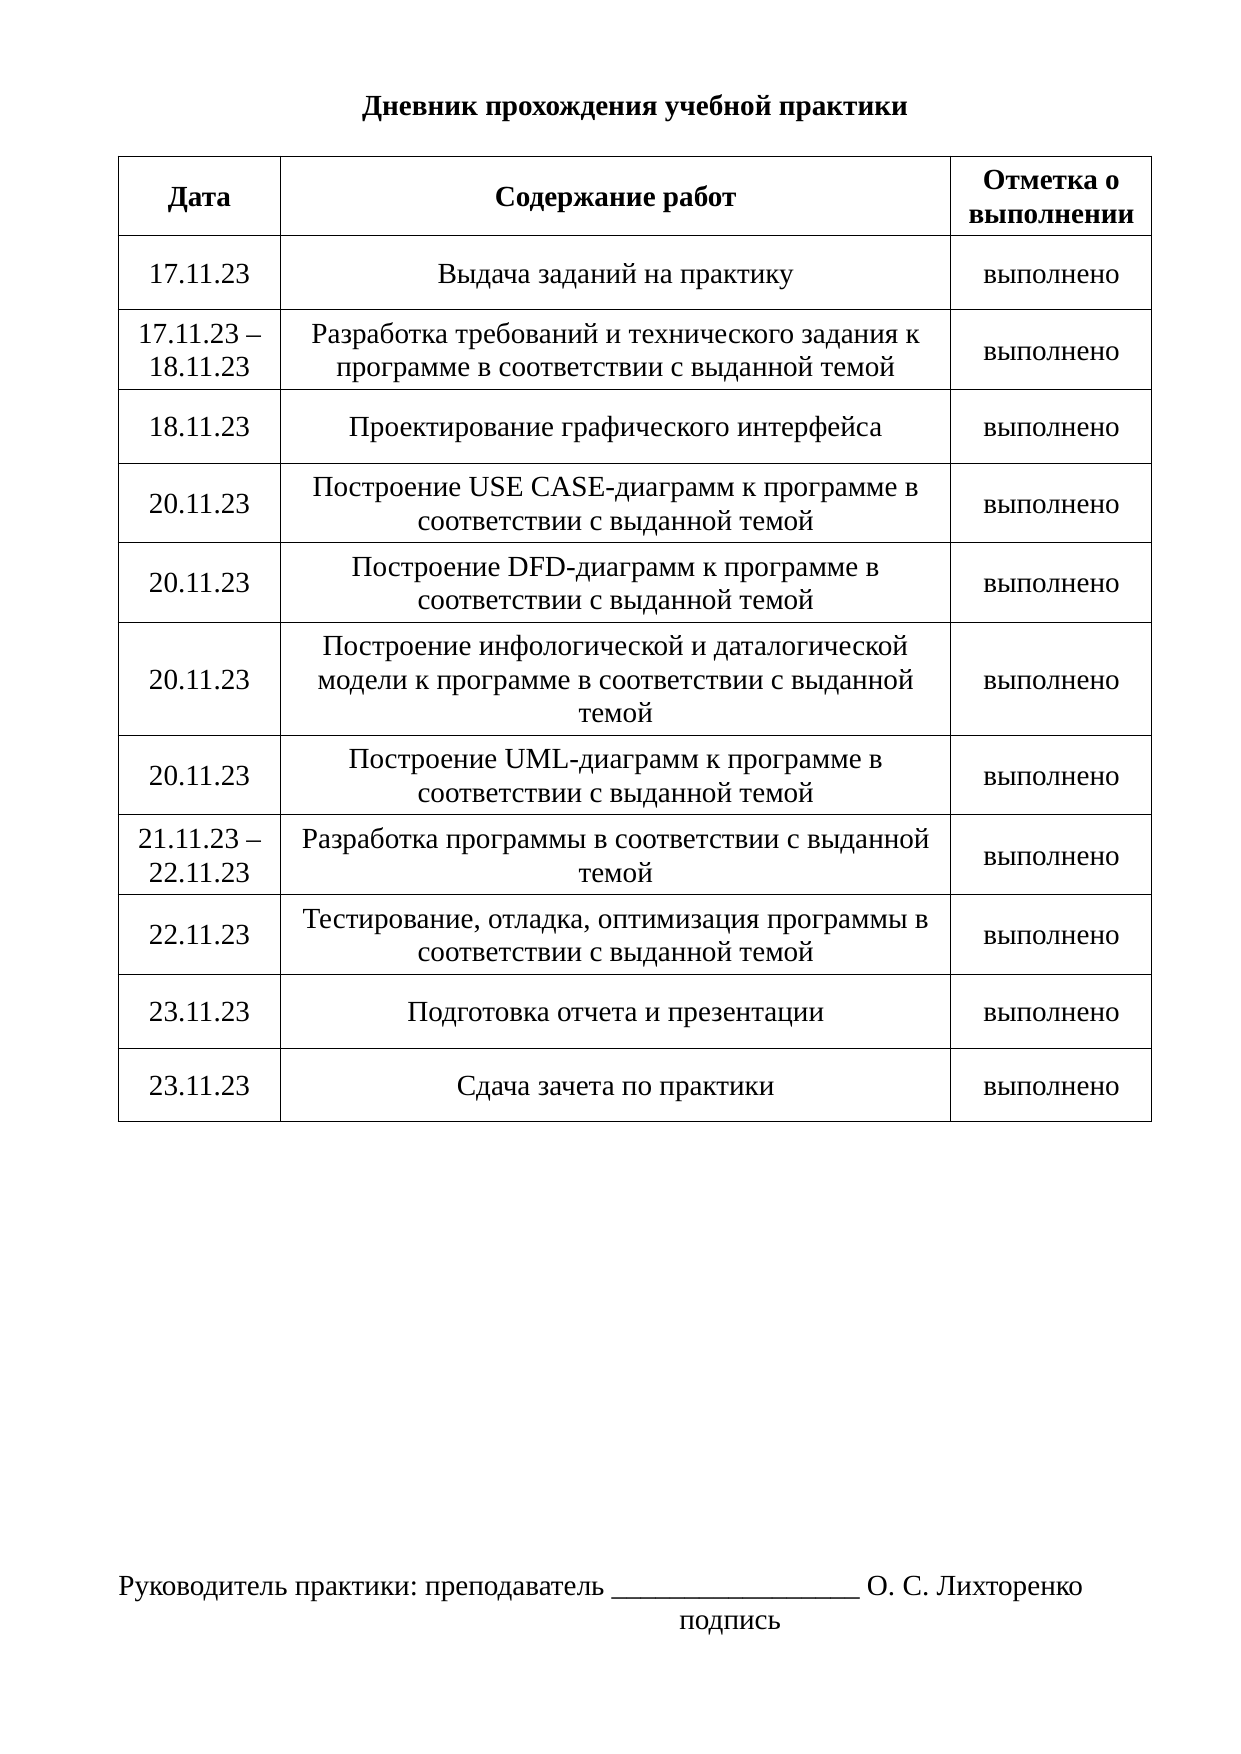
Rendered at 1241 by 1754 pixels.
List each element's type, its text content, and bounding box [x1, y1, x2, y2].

table_cell 22.11.23 [119, 895, 280, 973]
text подпись [679, 1602, 1152, 1635]
table_cell 21.11.23 – 22.11.23 [119, 815, 280, 894]
table_cell 20.11.23 [119, 623, 280, 735]
table_cell Проектирование графического интерфейса [281, 390, 950, 462]
table_cell Построение инфологической и даталогической модели к программе в соответствии с выданной темой [281, 623, 950, 735]
table_cell выполнено [951, 1049, 1151, 1121]
table_cell выполнено [951, 310, 1151, 389]
table_cell выполнено [951, 464, 1151, 542]
table_cell Построение UML-диаграмм к программе в соответствии с выданной темой [281, 736, 950, 814]
table_cell 20.11.23 [119, 736, 280, 814]
table_header Отметка о выполнении [951, 157, 1151, 235]
table_cell Построение USE CASE-диаграмм к программе в соответствии с выданной темой [281, 464, 950, 542]
table_cell Выдача заданий на практику [281, 236, 950, 309]
table_cell выполнено [951, 236, 1151, 309]
table_cell 17.11.23 – 18.11.23 [119, 310, 280, 389]
text Дневник прохождения учебной практики [118, 88, 1152, 122]
table_cell выполнено [951, 815, 1151, 894]
table_cell 18.11.23 [119, 390, 280, 462]
table_cell 23.11.23 [119, 1049, 280, 1121]
table_cell выполнено [951, 390, 1151, 462]
table_cell Подготовка отчета и презентации [281, 975, 950, 1047]
table_header Содержание работ [281, 157, 950, 235]
table_cell выполнено [951, 543, 1151, 622]
table_cell Сдача зачета по практики [281, 1049, 950, 1121]
table_cell 20.11.23 [119, 464, 280, 542]
table_cell 17.11.23 [119, 236, 280, 309]
table_header Дата [119, 157, 280, 235]
table_cell выполнено [951, 736, 1151, 814]
table_cell выполнено [951, 895, 1151, 973]
table_cell Разработка программы в соответствии с выданной темой [281, 815, 950, 894]
table_cell 20.11.23 [119, 543, 280, 622]
table_cell выполнено [951, 623, 1151, 735]
table_cell Разработка требований и технического задания к программе в соответствии с выданной темой [281, 310, 950, 389]
table_cell Тестирование, отладка, оптимизация программы в соответствии с выданной темой [281, 895, 950, 973]
table_cell Построение DFD-диаграмм к программе в соответствии с выданной темой [281, 543, 950, 622]
table_cell выполнено [951, 975, 1151, 1047]
table_cell 23.11.23 [119, 975, 280, 1047]
text Руководитель практики: преподаватель _________________ О. С. Лихторенко [118, 1568, 1152, 1602]
